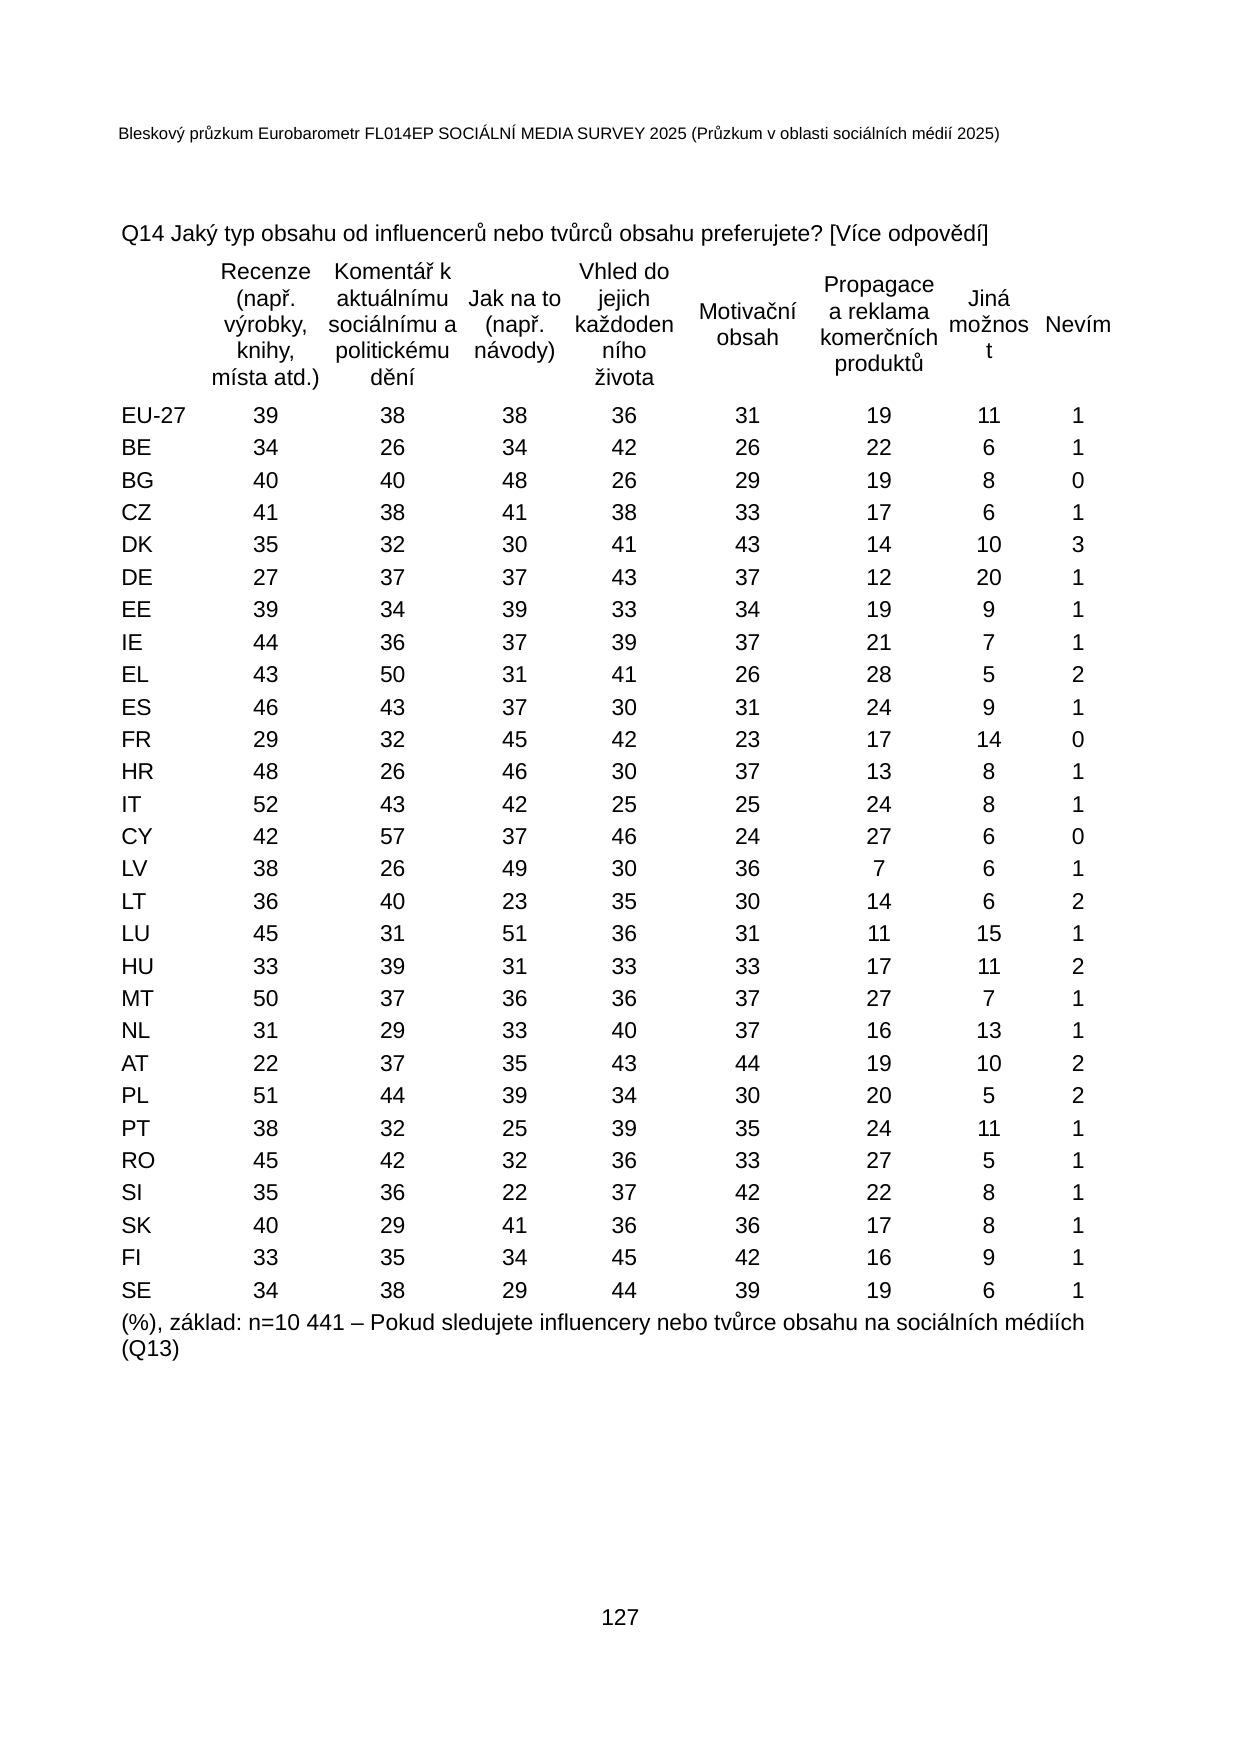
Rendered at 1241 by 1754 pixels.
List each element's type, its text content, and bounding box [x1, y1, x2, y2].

table_cell 37 [323, 982, 462, 1014]
table_cell 6 [944, 853, 1034, 885]
table_cell 6 [944, 431, 1034, 464]
table_cell 9 [944, 690, 1034, 723]
table_cell CZ [118, 496, 208, 528]
table_cell 44 [323, 1079, 462, 1112]
table_cell 1 [1034, 690, 1122, 723]
table_cell [118, 249, 208, 399]
table_cell 33 [462, 1014, 567, 1047]
table_cell 35 [567, 885, 681, 917]
table_cell 42 [567, 431, 681, 464]
table_cell 29 [208, 723, 323, 755]
table_cell (%), základ: n=10 441 – Pokud sledujete influencery nebo tvůrce obsahu na sociálních médiích (Q13) [118, 1306, 1122, 1364]
table_cell 11 [944, 1112, 1034, 1144]
table_cell 33 [681, 496, 814, 528]
table_cell 37 [681, 755, 814, 788]
table_cell 1 [1034, 917, 1122, 949]
table_cell 5 [944, 1079, 1034, 1112]
table_cell Komentář k aktuálnímu sociálnímu a politickému dění [323, 249, 462, 399]
table_cell 29 [323, 1014, 462, 1047]
table_cell 35 [462, 1047, 567, 1079]
table_cell 7 [944, 982, 1034, 1014]
table_cell 1 [1034, 755, 1122, 788]
table_cell EE [118, 593, 208, 626]
table_cell CY [118, 820, 208, 852]
table_cell 8 [944, 755, 1034, 788]
table_cell IE [118, 626, 208, 658]
table_cell 43 [323, 690, 462, 723]
table_cell 1 [1034, 1144, 1122, 1176]
table_cell RO [118, 1144, 208, 1176]
table_cell 44 [208, 626, 323, 658]
table_cell 19 [814, 593, 944, 626]
table_cell MT [118, 982, 208, 1014]
table_cell 27 [814, 820, 944, 852]
table_cell 38 [323, 1274, 462, 1306]
table_cell 40 [208, 1209, 323, 1241]
table_cell 17 [814, 496, 944, 528]
table_cell 35 [208, 1176, 323, 1209]
table_cell 32 [323, 1112, 462, 1144]
table_cell 1 [1034, 593, 1122, 626]
table_cell 37 [462, 820, 567, 852]
table_cell 1 [1034, 431, 1122, 464]
table_cell 33 [681, 950, 814, 982]
table_cell HU [118, 950, 208, 982]
table_cell 37 [681, 626, 814, 658]
table_cell FR [118, 723, 208, 755]
table_cell 48 [462, 464, 567, 496]
table_cell 1 [1034, 561, 1122, 593]
table_cell 36 [208, 885, 323, 917]
table_cell 5 [944, 658, 1034, 690]
table_cell 51 [462, 917, 567, 949]
table_cell 35 [323, 1241, 462, 1273]
table_cell PT [118, 1112, 208, 1144]
table_cell EL [118, 658, 208, 690]
table_cell 1 [1034, 1014, 1122, 1047]
table_cell 22 [814, 1176, 944, 1209]
table_cell 39 [208, 399, 323, 431]
table_cell 37 [681, 982, 814, 1014]
table_cell LT [118, 885, 208, 917]
table_cell 9 [944, 1241, 1034, 1273]
table_cell 52 [208, 788, 323, 820]
table_cell 11 [944, 950, 1034, 982]
table_cell 38 [567, 496, 681, 528]
table_cell 33 [681, 1144, 814, 1176]
table_cell 12 [814, 561, 944, 593]
table_cell BG [118, 464, 208, 496]
table_cell 36 [681, 853, 814, 885]
table_cell 33 [567, 593, 681, 626]
table_cell 39 [462, 1079, 567, 1112]
table_cell 40 [323, 885, 462, 917]
table_cell 6 [944, 496, 1034, 528]
table_cell 20 [814, 1079, 944, 1112]
table_cell 14 [814, 529, 944, 561]
table_cell 34 [462, 431, 567, 464]
table_cell 41 [462, 1209, 567, 1241]
table_cell 37 [462, 626, 567, 658]
table_cell 31 [681, 690, 814, 723]
table_cell FI [118, 1241, 208, 1273]
table_cell 6 [944, 1274, 1034, 1306]
table_cell IT [118, 788, 208, 820]
table_cell 35 [681, 1112, 814, 1144]
table_cell Vhled do jejich každodenního života [567, 249, 681, 399]
table_cell 8 [944, 788, 1034, 820]
table_cell 24 [681, 820, 814, 852]
table_cell 27 [814, 982, 944, 1014]
table_cell 25 [567, 788, 681, 820]
table_cell 23 [681, 723, 814, 755]
table_cell 6 [944, 820, 1034, 852]
table_cell 30 [462, 529, 567, 561]
table_cell EU-27 [118, 399, 208, 431]
table_cell 1 [1034, 853, 1122, 885]
table_cell 7 [944, 626, 1034, 658]
table_cell 37 [567, 1176, 681, 1209]
table_cell 16 [814, 1241, 944, 1273]
table_cell 39 [681, 1274, 814, 1306]
table_cell 1 [1034, 399, 1122, 431]
table_cell 39 [462, 593, 567, 626]
table_cell 45 [208, 1144, 323, 1176]
table_cell 45 [567, 1241, 681, 1273]
table_cell 36 [567, 1209, 681, 1241]
table_cell 26 [323, 431, 462, 464]
table_cell 31 [681, 399, 814, 431]
table_cell NL [118, 1014, 208, 1047]
table_cell 36 [323, 1176, 462, 1209]
table_cell 43 [567, 561, 681, 593]
table_cell 50 [323, 658, 462, 690]
table_cell 49 [462, 853, 567, 885]
table_cell 2 [1034, 885, 1122, 917]
table_cell 1 [1034, 1112, 1122, 1144]
table_cell 1 [1034, 1209, 1122, 1241]
table_cell 45 [208, 917, 323, 949]
table_cell 10 [944, 529, 1034, 561]
table_cell 0 [1034, 464, 1122, 496]
table_cell 11 [814, 917, 944, 949]
table_cell 1 [1034, 982, 1122, 1014]
table_cell 8 [944, 464, 1034, 496]
table_cell 30 [681, 885, 814, 917]
table_cell 21 [814, 626, 944, 658]
table_cell 44 [567, 1274, 681, 1306]
table_cell 30 [681, 1079, 814, 1112]
table_cell 23 [462, 885, 567, 917]
table_cell 43 [208, 658, 323, 690]
table_cell PL [118, 1079, 208, 1112]
table_cell 38 [462, 399, 567, 431]
table_cell 2 [1034, 1047, 1122, 1079]
table_cell 15 [944, 917, 1034, 949]
table_cell 13 [944, 1014, 1034, 1047]
table_cell Propagace a reklama komerčních produktů [814, 249, 944, 399]
table_cell 34 [208, 1274, 323, 1306]
table_cell 1 [1034, 1176, 1122, 1209]
table_cell 37 [323, 561, 462, 593]
table_cell 1 [1034, 788, 1122, 820]
table_cell 43 [323, 788, 462, 820]
table_cell 42 [567, 723, 681, 755]
table_cell 31 [208, 1014, 323, 1047]
table_cell 32 [323, 529, 462, 561]
table_cell 14 [814, 885, 944, 917]
table_cell 25 [462, 1112, 567, 1144]
table_cell 38 [323, 496, 462, 528]
table_cell HR [118, 755, 208, 788]
table_cell 34 [323, 593, 462, 626]
table_cell 14 [944, 723, 1034, 755]
table_cell Recenze (např. výrobky, knihy, místa atd.) [208, 249, 323, 399]
table_cell 33 [208, 950, 323, 982]
table_cell 2 [1034, 658, 1122, 690]
table_cell 22 [208, 1047, 323, 1079]
table_cell 1 [1034, 1241, 1122, 1273]
table_cell 1 [1034, 496, 1122, 528]
table_cell 36 [681, 1209, 814, 1241]
table_cell 8 [944, 1209, 1034, 1241]
table_cell 0 [1034, 820, 1122, 852]
table_cell 41 [208, 496, 323, 528]
table_cell 10 [944, 1047, 1034, 1079]
table_cell 33 [567, 950, 681, 982]
table_cell 31 [681, 917, 814, 949]
table_cell 27 [208, 561, 323, 593]
table_cell 0 [1034, 723, 1122, 755]
table_cell 37 [323, 1047, 462, 1079]
table_cell 39 [323, 950, 462, 982]
table_cell 30 [567, 755, 681, 788]
table_cell 24 [814, 690, 944, 723]
table_cell 38 [323, 399, 462, 431]
table_cell 42 [208, 820, 323, 852]
table_cell 39 [567, 1112, 681, 1144]
table_cell LV [118, 853, 208, 885]
table_cell 26 [681, 431, 814, 464]
table_cell 24 [814, 1112, 944, 1144]
table_cell 27 [814, 1144, 944, 1176]
table_cell 19 [814, 1274, 944, 1306]
table_cell 41 [462, 496, 567, 528]
table_cell ES [118, 690, 208, 723]
table_cell 40 [567, 1014, 681, 1047]
table_cell 19 [814, 1047, 944, 1079]
table_cell 34 [567, 1079, 681, 1112]
table_cell 42 [681, 1241, 814, 1273]
table_cell 39 [567, 626, 681, 658]
table_cell 30 [567, 690, 681, 723]
table_cell 50 [208, 982, 323, 1014]
table_cell DE [118, 561, 208, 593]
table_cell DK [118, 529, 208, 561]
table_cell 36 [323, 626, 462, 658]
table_cell 9 [944, 593, 1034, 626]
table_cell 37 [681, 1014, 814, 1047]
table_cell Nevím [1034, 249, 1122, 399]
table_cell 35 [208, 529, 323, 561]
table_cell 26 [567, 464, 681, 496]
table_header Q14 Jaký typ obsahu od influencerů nebo tvůrců obsahu preferujete? [Více odpovědí] [118, 217, 1122, 249]
table_cell 26 [681, 658, 814, 690]
table_cell 31 [462, 950, 567, 982]
table_cell 46 [208, 690, 323, 723]
table_cell 33 [208, 1241, 323, 1273]
table_cell 36 [462, 982, 567, 1014]
table_cell SK [118, 1209, 208, 1241]
table_cell 31 [323, 917, 462, 949]
table_cell 37 [462, 561, 567, 593]
table_cell 13 [814, 755, 944, 788]
table_cell Jak na to (např. návody) [462, 249, 567, 399]
table_cell 20 [944, 561, 1034, 593]
table_cell 7 [814, 853, 944, 885]
table_cell 28 [814, 658, 944, 690]
table_cell 1 [1034, 1274, 1122, 1306]
table_cell 17 [814, 723, 944, 755]
table_cell 19 [814, 464, 944, 496]
table_cell 41 [567, 658, 681, 690]
table_cell 1 [1034, 626, 1122, 658]
table_cell SI [118, 1176, 208, 1209]
table_cell 29 [323, 1209, 462, 1241]
table_cell 36 [567, 1144, 681, 1176]
table_cell 31 [462, 658, 567, 690]
table_cell 6 [944, 885, 1034, 917]
table_cell 39 [208, 593, 323, 626]
table_cell 24 [814, 788, 944, 820]
table_cell 38 [208, 853, 323, 885]
table_cell 22 [814, 431, 944, 464]
table_cell 43 [567, 1047, 681, 1079]
table_cell 43 [681, 529, 814, 561]
table_cell 19 [814, 399, 944, 431]
table_cell 17 [814, 1209, 944, 1241]
table_cell 40 [323, 464, 462, 496]
table_cell 2 [1034, 1079, 1122, 1112]
table_cell 37 [681, 561, 814, 593]
table_cell AT [118, 1047, 208, 1079]
table_cell 40 [208, 464, 323, 496]
table_cell 38 [208, 1112, 323, 1144]
table_cell 36 [567, 982, 681, 1014]
table_cell 34 [681, 593, 814, 626]
table_cell 57 [323, 820, 462, 852]
table_cell 25 [681, 788, 814, 820]
table_cell 41 [567, 529, 681, 561]
table_cell 22 [462, 1176, 567, 1209]
table_cell 48 [208, 755, 323, 788]
table_cell 34 [462, 1241, 567, 1273]
table_cell 46 [462, 755, 567, 788]
table_cell SE [118, 1274, 208, 1306]
table_cell 37 [462, 690, 567, 723]
table_cell 2 [1034, 950, 1122, 982]
table_cell 36 [567, 399, 681, 431]
table_cell 36 [567, 917, 681, 949]
table_cell BE [118, 431, 208, 464]
table_cell Jiná možnost [944, 249, 1034, 399]
table_cell 42 [681, 1176, 814, 1209]
table_cell 34 [208, 431, 323, 464]
table_cell 51 [208, 1079, 323, 1112]
table_cell 32 [462, 1144, 567, 1176]
table_cell 42 [323, 1144, 462, 1176]
table_cell 8 [944, 1176, 1034, 1209]
table_cell 42 [462, 788, 567, 820]
table_cell LU [118, 917, 208, 949]
table_cell 26 [323, 755, 462, 788]
table_cell 26 [323, 853, 462, 885]
table_cell 45 [462, 723, 567, 755]
table_cell 32 [323, 723, 462, 755]
table_cell 44 [681, 1047, 814, 1079]
table_cell 46 [567, 820, 681, 852]
table_cell 30 [567, 853, 681, 885]
table_cell 29 [681, 464, 814, 496]
table_cell 17 [814, 950, 944, 982]
table_cell 3 [1034, 529, 1122, 561]
table_cell Motivační obsah [681, 249, 814, 399]
table_cell 29 [462, 1274, 567, 1306]
table_cell 5 [944, 1144, 1034, 1176]
table_cell 11 [944, 399, 1034, 431]
table_cell 16 [814, 1014, 944, 1047]
